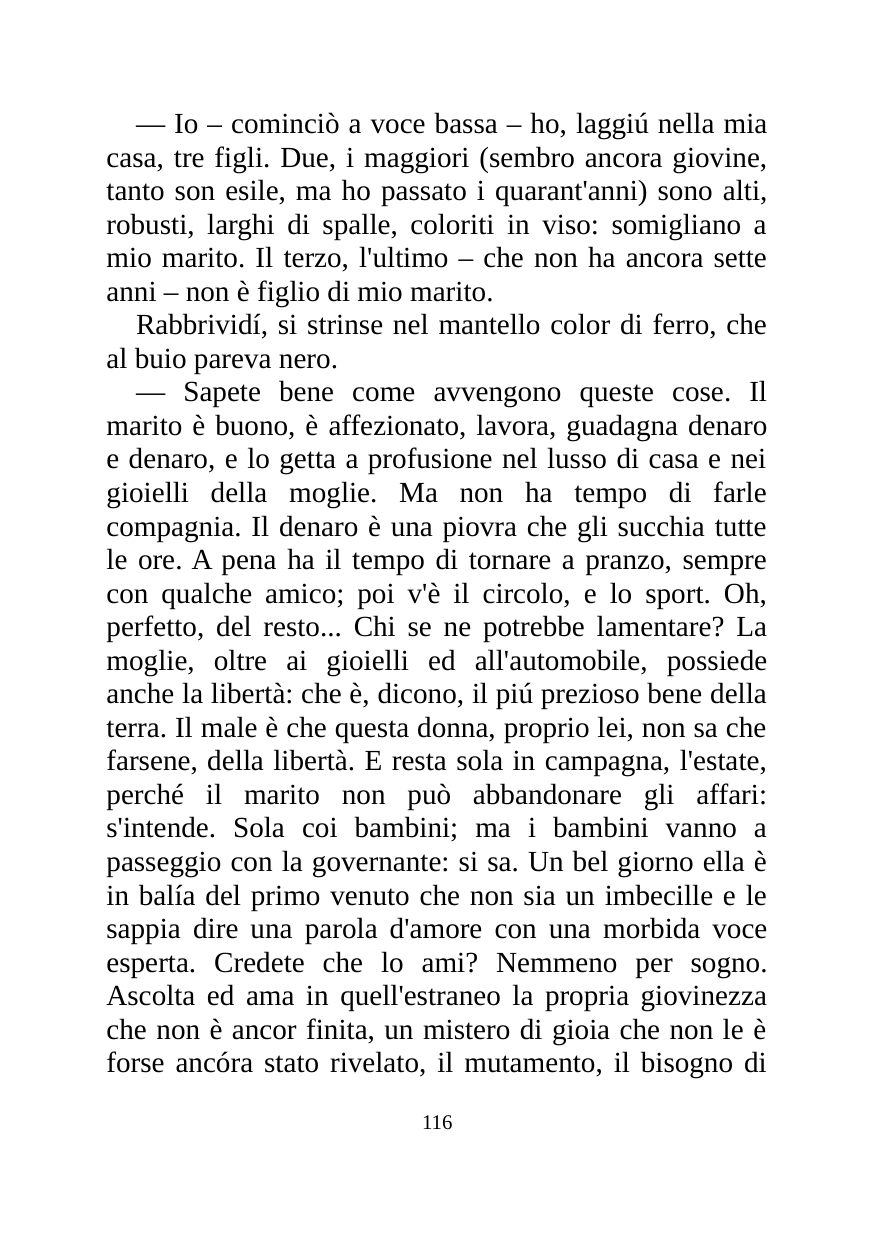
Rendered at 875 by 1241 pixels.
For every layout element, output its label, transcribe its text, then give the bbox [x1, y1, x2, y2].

text — Io – cominciò a voce bassa – ho, laggiú nella mia casa, tre figli. Due, i maggiori (sembro ancora giovine, tanto son esile, ma ho passato i quarant'anni) sono alti, robusti, larghi di spalle, coloriti in viso: somigliano a mio marito. Il terzo, l'ultimo – che non ha ancora sette anni – non è figlio di mio marito. [106, 106, 768, 307]
text — Sapete bene come avvengono queste cose. Il marito è buono, è affezionato, lavora, guadagna denaro e denaro, e lo getta a profusione nel lusso di casa e nei gioielli della moglie. Ma non ha tempo di farle compagnia. Il denaro è una piovra che gli succhia tutte le ore. A pena ha il tempo di tornare a pranzo, sempre con qualche amico; poi v'è il circolo, e lo sport. Oh, perfetto, del resto... Chi se ne potrebbe lamentare? La moglie, oltre ai gioielli ed all'automobile, possiede anche la libertà: che è, dicono, il piú prezioso bene della terra. Il male è che questa donna, proprio lei, non sa che farsene, della libertà. E resta sola in campagna, l'estate, perché il marito non può abbandonare gli affari: s'intende. Sola coi bambini; ma i bambini vanno a passeggio con la governante: si sa. Un bel giorno ella è in balía del primo venuto che non sia un imbecille e le sappia dire una parola d'amore con una morbida voce esperta. Credete che lo ami? Nemmeno per sogno. Ascolta ed ama in quell'estraneo la propria giovinezza che non è ancor finita, un mistero di gioia che non le è forse ancóra stato rivelato, il mutamento, il bisogno di [106, 374, 768, 1079]
text Rabbrividí, si strinse nel mantello color di ferro, che al buio pareva nero. [106, 307, 768, 374]
